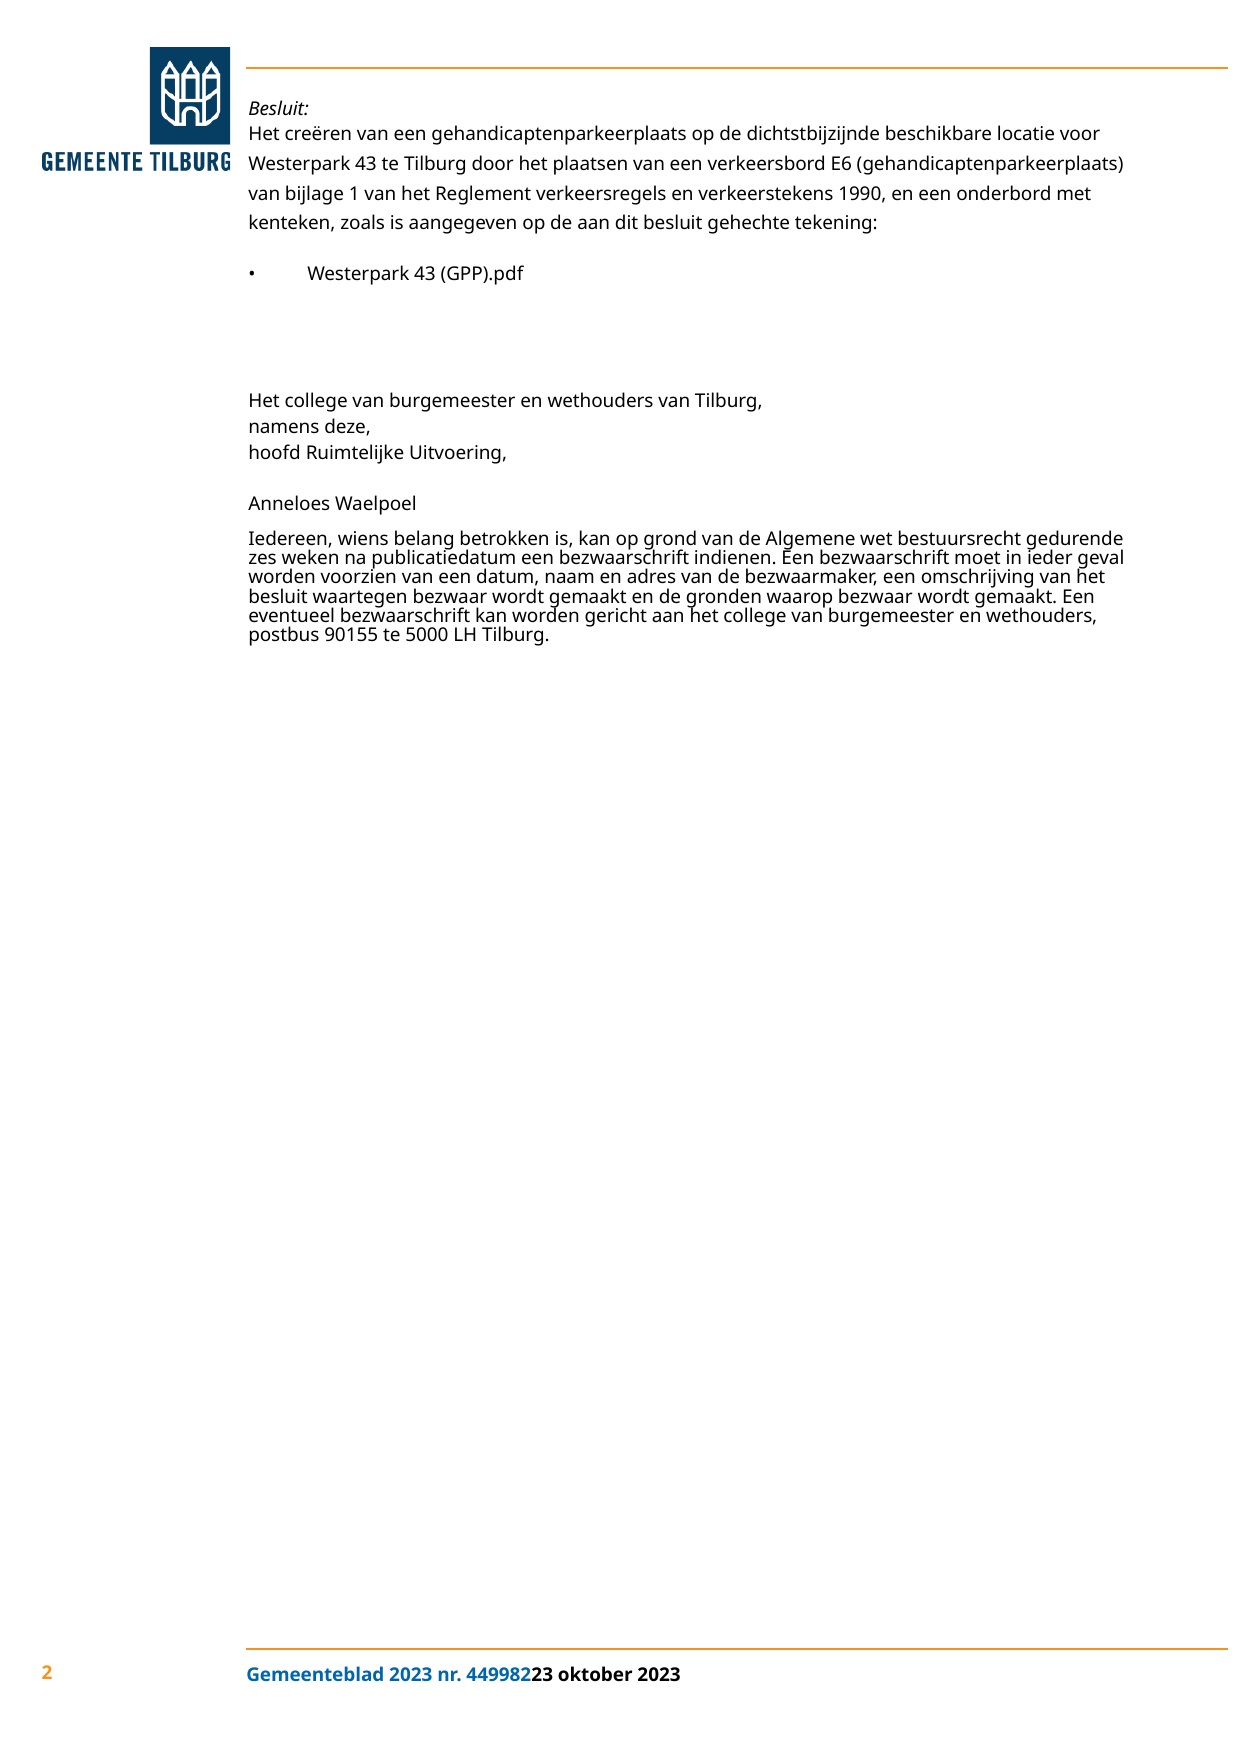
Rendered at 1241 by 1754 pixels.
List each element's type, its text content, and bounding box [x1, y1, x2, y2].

text Iedereen, wiens belang betrokken is, kan op grond van de Algemene wet bestuursrecht gedurende zes weken na publicatiedatum een bezwaarschrift indienen. Een bezwaarschrift moet in ieder geval worden voorzien van een datum, naam en adres van de bezwaarmaker, een omschrijving van het besluit waartegen bezwaar wordt gemaakt en de gronden waarop bezwaar wordt gemaakt. Een eventueel bezwaarschrift kan worden gericht aan het college van burgemeester en wethouders, postbus 90155 te 5000 LH Tilburg. [248, 530, 1152, 645]
text Besluit: [248, 95, 1152, 121]
text namens deze, [248, 413, 1152, 439]
text Het college van burgemeester en wethouders van Tilburg, [248, 387, 1152, 413]
text Anneloes Waelpoel [248, 490, 1152, 516]
text Het creëren van een gehandicaptenparkeerplaats op de dichtstbijzijnde beschikbare locatie voor Westerpark 43 te Tilburg door het plaatsen van een verkeersbord E6 (gehandicaptenparkeerplaats) van bijlage 1 van het Reglement verkeersregels en verkeerstekens 1990, en een onderbord met kenteken, zoals is aangegeven op de aan dit besluit gehechte tekening: [248, 121, 1152, 235]
list Westerpark 43 (GPP).pdf [248, 260, 1152, 285]
text hoofd Ruimtelijke Uitvoering, [248, 439, 1152, 465]
picture [41, 47, 231, 172]
